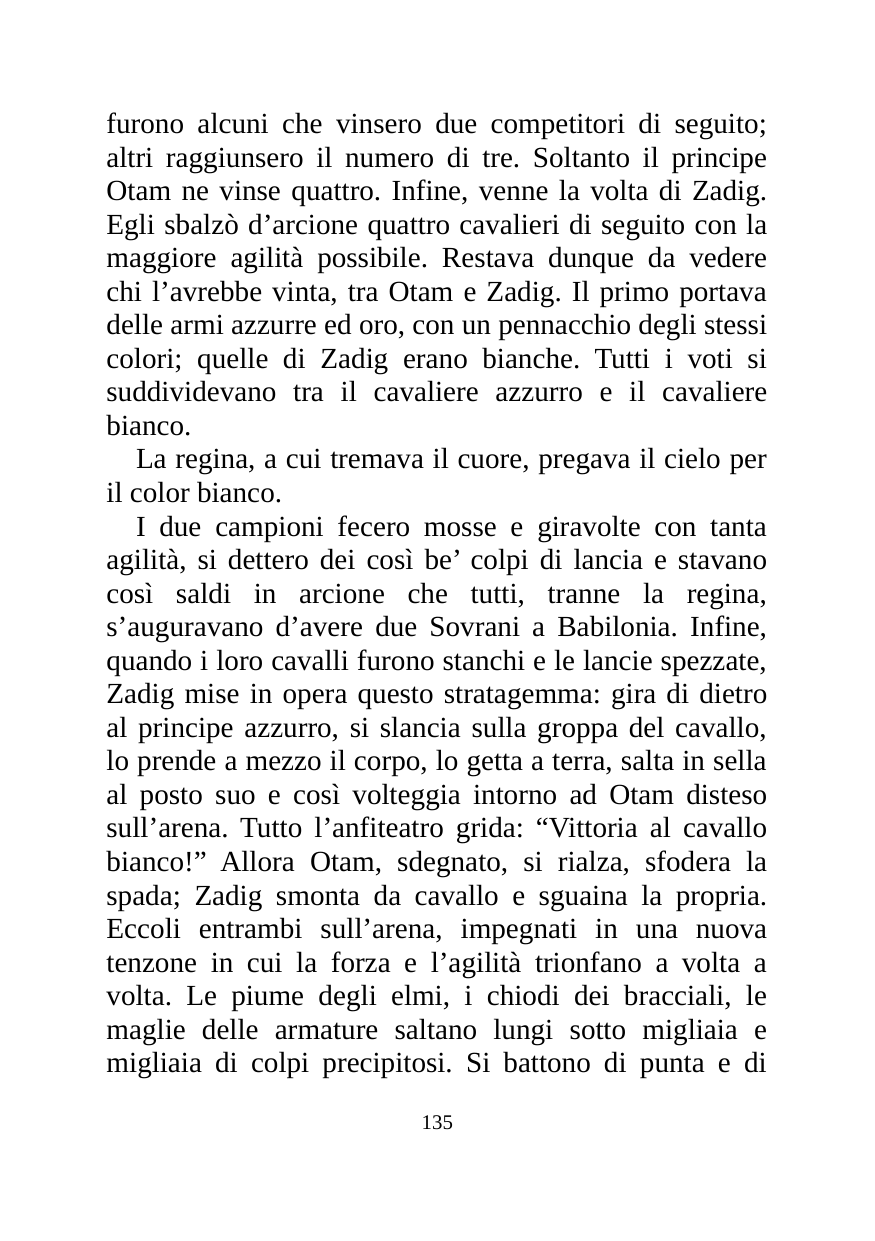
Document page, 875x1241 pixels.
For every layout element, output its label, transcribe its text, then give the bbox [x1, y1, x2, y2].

text I due campioni fecero mosse e giravolte con tanta agilità, si dettero dei così be’ colpi di lancia e stavano così saldi in arcione che tutti, tranne la regina, s’auguravano d’avere due Sovrani a Babilonia. Infine, quando i loro cavalli furono stanchi e le lancie spezzate, Zadig mise in opera questo stratagemma: gira di dietro al principe azzurro, si slancia sulla groppa del cavallo, lo prende a mezzo il corpo, lo getta a terra, salta in sella al posto suo e così volteggia intorno ad Otam disteso sull’arena. Tutto l’anfiteatro grida: “Vittoria al cavallo bianco!” Allora Otam, sdegnato, si rialza, sfodera la spada; Zadig smonta da cavallo e sguaina la propria. Eccoli entrambi sull’arena, impegnati in una nuova tenzone in cui la forza e l’agilità trionfano a volta a volta. Le piume degli elmi, i chiodi dei bracciali, le maglie delle armature saltano lungi sotto migliaia e migliaia di colpi precipitosi. Si battono di punta e di [106, 509, 768, 1079]
text furono alcuni che vinsero due competitori di seguito; altri raggiunsero il numero di tre. Soltanto il principe Otam ne vinse quattro. Infine, venne la volta di Zadig. Egli sbalzò d’arcione quattro cavalieri di seguito con la maggiore agilità possibile. Restava dunque da vedere chi l’avrebbe vinta, tra Otam e Zadig. Il primo portava delle armi azzurre ed oro, con un pennacchio degli stessi colori; quelle di Zadig erano bianche. Tutti i voti si suddividevano tra il cavaliere azzurro e il cavaliere bianco. [106, 106, 768, 442]
text La regina, a cui tremava il cuore, pregava il cielo per il color bianco. [106, 442, 768, 509]
